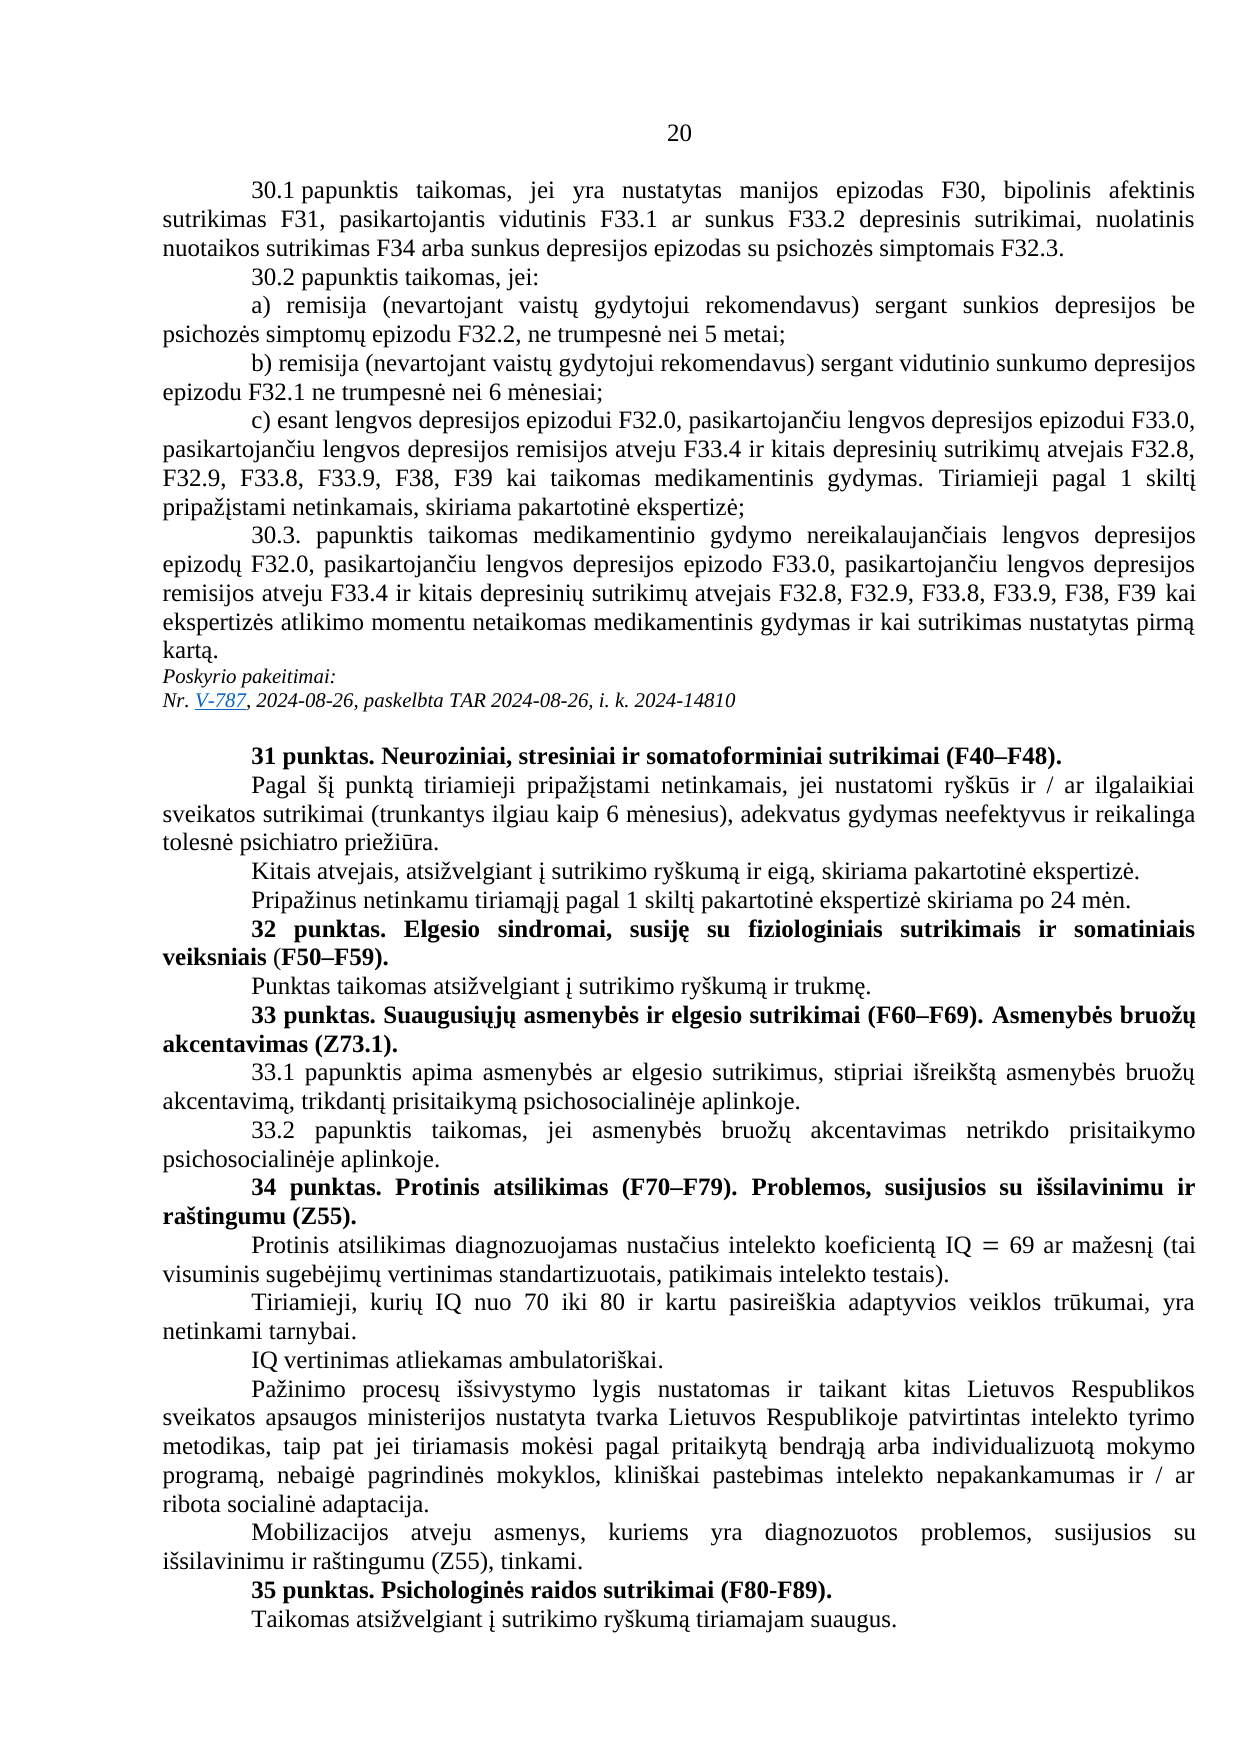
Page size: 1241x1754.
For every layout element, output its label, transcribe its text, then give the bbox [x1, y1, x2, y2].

text Tiriamieji, kurių IQ nuo 70 iki 80 ir kartu pasireiškia adaptyvios veiklos trūkumai, yra netinkami tarnybai. [162, 1287, 1196, 1345]
text 33 punktas. Suaugusiųjų asmenybės ir elgesio sutrikimai (F60–F69). Asmenybės bruožų akcentavimas (Z73.1). [162, 1000, 1196, 1057]
text IQ vertinimas atliekamas ambulatoriškai. [162, 1345, 1196, 1374]
text 33.1 papunktis apima asmenybės ar elgesio sutrikimus, stipriai išreikštą asmenybės bruožų akcentavimą, trikdantį prisitaikymą psichosocialinėje aplinkoje. [162, 1057, 1196, 1115]
text 30.3. papunktis taikomas medikamentinio gydymo nereikalaujančiais lengvos depresijos epizodų F32.0, pasikartojančiu lengvos depresijos epizodo F33.0, pasikartojančiu lengvos depresijos remisijos atveju F33.4 ir kitais depresinių sutrikimų atvejais F32.8, F32.9, F33.8, F33.9, F38, F39 kai ekspertizės atlikimo momentu netaikomas medikamentinis gydymas ir kai sutrikimas nustatytas pirmą kartą. [162, 521, 1196, 664]
text 33.2 papunktis taikomas, jei asmenybės bruožų akcentavimas netrikdo prisitaikymo psichosocialinėje aplinkoje. [162, 1115, 1196, 1172]
text Protinis atsilikimas diagnozuojamas nustačius intelekto koeficientą IQ  69 ar mažesnį (tai visuminis sugebėjimų vertinimas standartizuotais, patikimais intelekto testais). [162, 1230, 1196, 1287]
text 30.1 papunktis taikomas, jei yra nustatytas manijos epizodas F30, bipolinis afektinis sutrikimas F31, pasikartojantis vidutinis F33.1 ar sunkus F33.2 depresinis sutrikimai, nuolatinis nuotaikos sutrikimas F34 arba sunkus depresijos epizodas su psichozės simptomais F32.3. [162, 176, 1196, 262]
text Poskyrio pakeitimai: [162, 664, 1196, 688]
text 31 punktas. Neuroziniai, stresiniai ir somatoforminiai sutrikimai (F40–F48). [162, 741, 1196, 770]
text b) remisija (nevartojant vaistų gydytojui rekomendavus) sergant vidutinio sunkumo depresijos epizodu F32.1 ne trumpesnė nei 6 mėnesiai; [162, 348, 1196, 406]
text Pagal šį punktą tiriamieji pripažįstami netinkamais, jei nustatomi ryškūs ir / ar ilgalaikiai sveikatos sutrikimai (trunkantys ilgiau kaip 6 mėnesius), adekvatus gydymas neefektyvus ir reikalinga tolesnė psichiatro priežiūra. [162, 770, 1196, 856]
text Taikomas atsižvelgiant į sutrikimo ryškumą tiriamajam suaugus. [162, 1604, 1196, 1632]
text 34 punktas. Protinis atsilikimas (F70–F79). Problemos, susijusios su išsilavinimu ir raštingumu (Z55). [162, 1172, 1196, 1230]
text Kitais atvejais, atsižvelgiant į sutrikimo ryškumą ir eigą, skiriama pakartotinė ekspertizė. [162, 856, 1196, 885]
text Pažinimo procesų išsivystymo lygis nustatomas ir taikant kitas Lietuvos Respublikos sveikatos apsaugos ministerijos nustatyta tvarka Lietuvos Respublikoje patvirtintas intelekto tyrimo metodikas, taip pat jei tiriamasis mokėsi pagal pritaikytą bendrąją arba individualizuotą mokymo programą, nebaigė pagrindinės mokyklos, kliniškai pastebimas intelekto nepakankamumas ir / ar ribota socialinė adaptacija. [162, 1374, 1196, 1517]
text 32 punktas. Elgesio sindromai, susiję su fiziologiniais sutrikimais ir somatiniais veiksniais (F50–F59). [162, 914, 1196, 971]
text Pripažinus netinkamu tiriamąjį pagal 1 skiltį pakartotinė ekspertizė skiriama po 24 mėn. [162, 885, 1196, 914]
text 35 punktas. Psichologinės raidos sutrikimai (F80-F89). [162, 1575, 1196, 1604]
text Mobilizacijos atveju asmenys, kuriems yra diagnozuotos problemos, susijusios su išsilavinimu ir raštingumu (Z55), tinkami. [162, 1517, 1196, 1575]
text 30.2 papunktis taikomas, jei: [162, 262, 1196, 291]
text c) esant lengvos depresijos epizodui F32.0, pasikartojančiu lengvos depresijos epizodui F33.0, pasikartojančiu lengvos depresijos remisijos atveju F33.4 ir kitais depresinių sutrikimų atvejais F32.8, F32.9, F33.8, F33.9, F38, F39 kai taikomas medikamentinis gydymas. Tiriamieji pagal 1 skiltį pripažįstami netinkamais, skiriama pakartotinė ekspertizė; [162, 406, 1196, 521]
text Nr. V-787, 2024-08-26, paskelbta TAR 2024-08-26, i. k. 2024-14810 [162, 688, 1196, 712]
text Punktas taikomas atsižvelgiant į sutrikimo ryškumą ir trukmę. [162, 971, 1196, 1000]
text a) remisija (nevartojant vaistų gydytojui rekomendavus) sergant sunkios depresijos be psichozės simptomų epizodu F32.2, ne trumpesnė nei 5 metai; [162, 291, 1196, 348]
